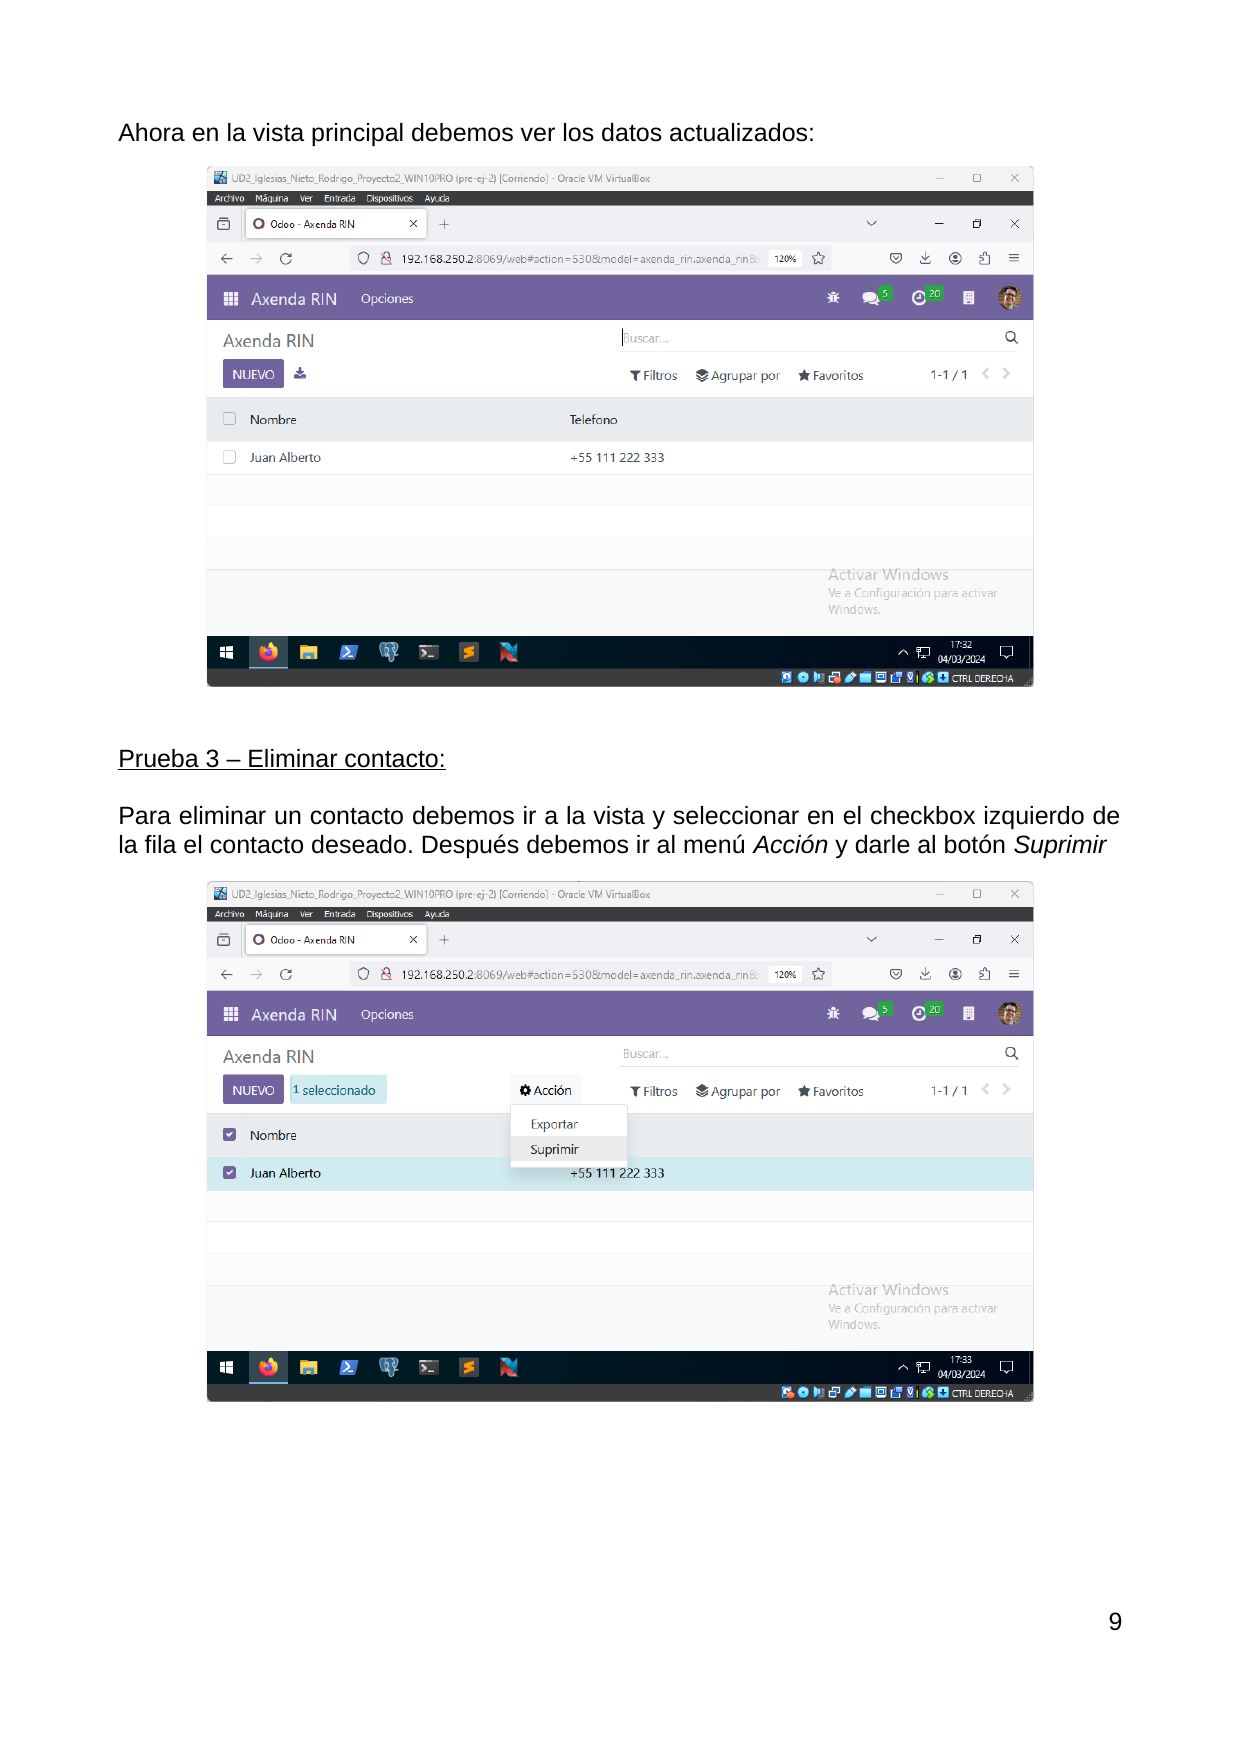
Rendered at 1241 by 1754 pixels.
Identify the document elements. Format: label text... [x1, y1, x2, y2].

text Ahora en la vista principal debemos ver los datos actualizados: [118, 118, 1122, 147]
text Para eliminar un contacto debemos ir a la vista y seleccionar en el checkbox izquierdo de la fila el contacto deseado. Después debemos ir al menú Acción y darle al botón Suprimir [118, 801, 1122, 859]
text Prueba 3 – Eliminar contacto: [118, 744, 1122, 772]
picture [206, 881, 1034, 1402]
picture [206, 166, 1034, 687]
